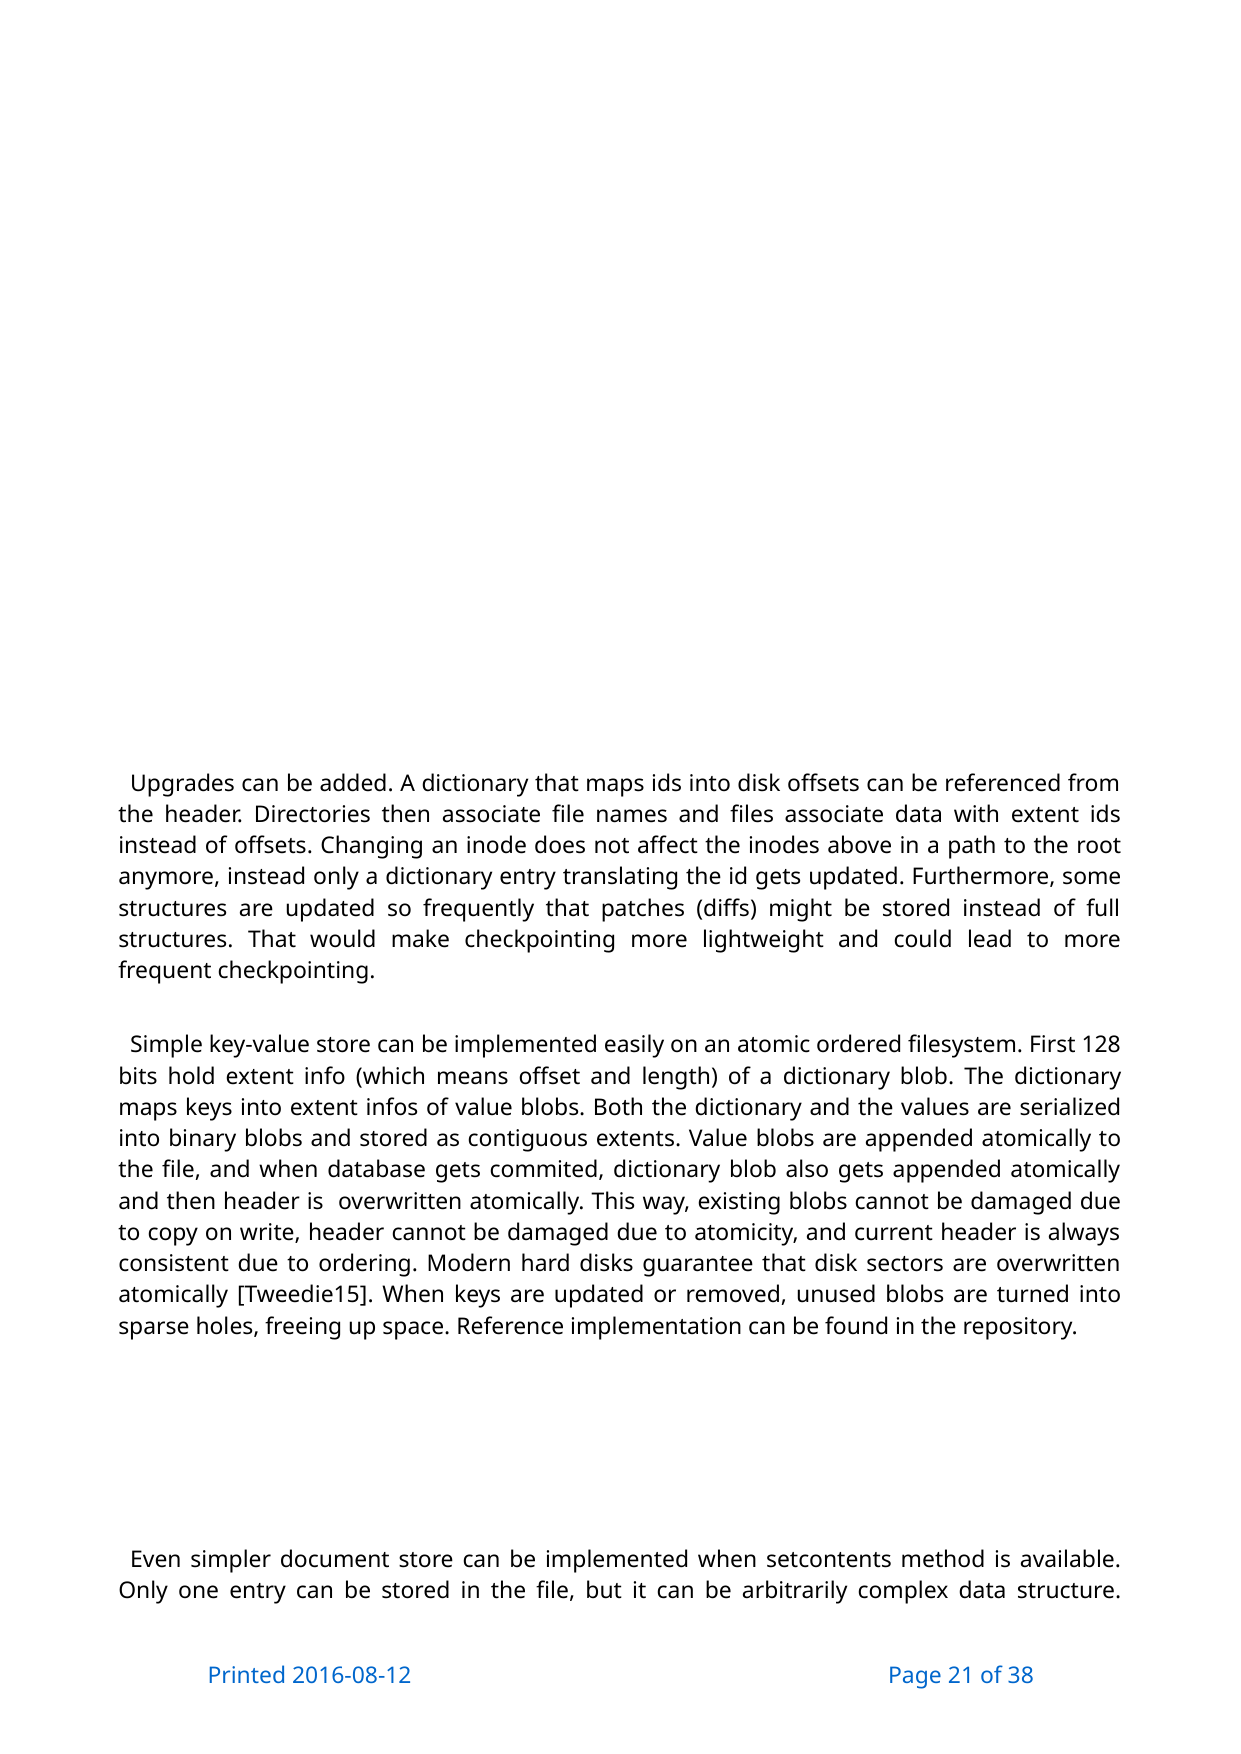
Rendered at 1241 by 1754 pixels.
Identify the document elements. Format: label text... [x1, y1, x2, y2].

text Upgrades can be added. A dictionary that maps ids into disk offsets can be referenced from the header. Directories then associate file names and files associate data with extent ids instead of offsets. Changing an inode does not affect the inodes above in a path to the root anymore, instead only a dictionary entry translating the id gets updated. Furthermore, some structures are updated so frequently that patches (diffs) might be stored instead of full structures. That would make checkpointing more lightweight and could lead to more frequent checkpointing. [118, 766, 1122, 985]
text Simple key-value store can be implemented easily on an atomic ordered filesystem. First 128 bits hold extent info (which means offset and length) of a dictionary blob. The dictionary maps keys into extent infos of value blobs. Both the dictionary and the values are serialized into binary blobs and stored as contiguous extents. Value blobs are appended atomically to the file, and when database gets commited, dictionary blob also gets appended atomically and then header is overwritten atomically. This way, existing blobs cannot be damaged due to copy on write, header cannot be damaged due to atomicity, and current header is always consistent due to ordering. Modern hard disks guarantee that disk sectors are overwritten atomically [Tweedie15]. When keys are updated or removed, unused blobs are turned into sparse holes, freeing up space. Reference implementation can be found in the repository. [118, 1028, 1122, 1341]
text Even simpler document store can be implemented when setcontents method is available. Only one entry can be stored in the file, but it can be arbitrarily complex data structure. [118, 1543, 1122, 1605]
